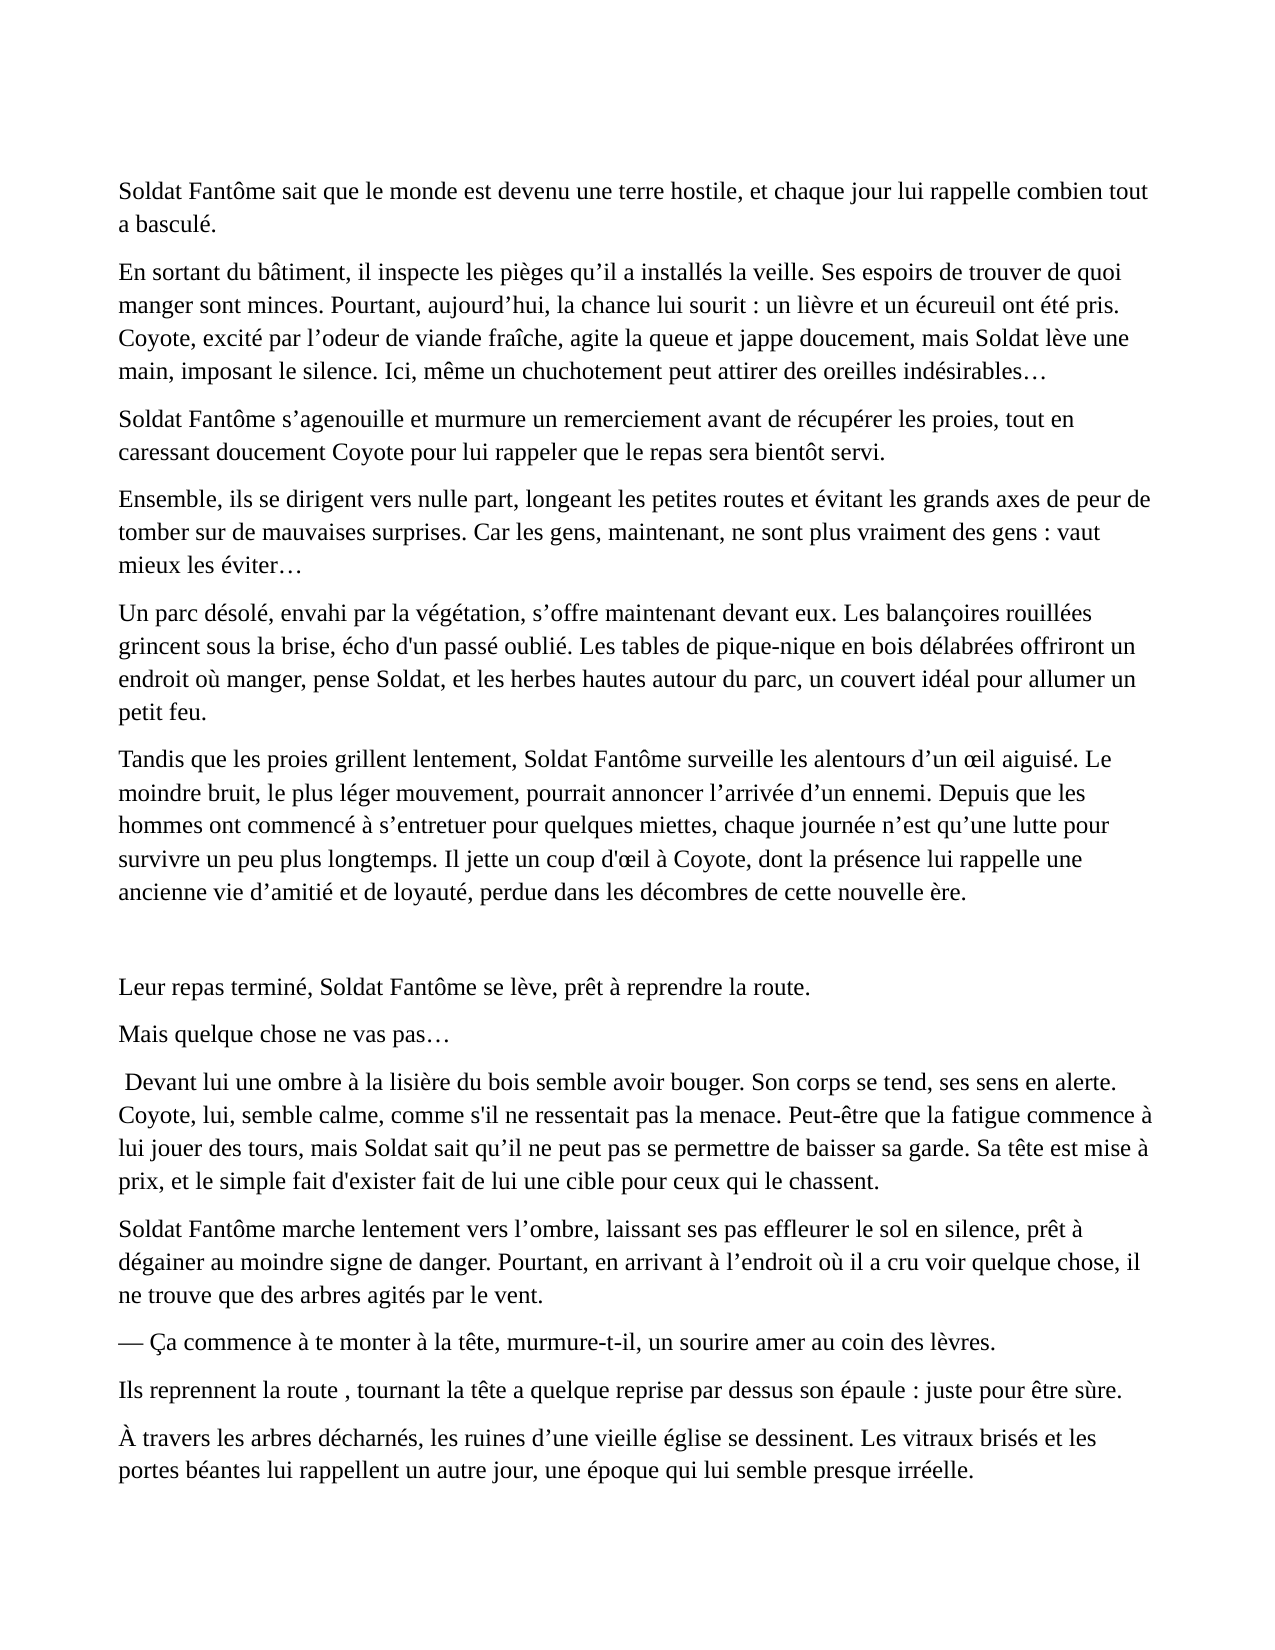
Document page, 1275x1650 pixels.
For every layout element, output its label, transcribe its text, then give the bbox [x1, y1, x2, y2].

text À travers les arbres décharnés, les ruines d’une vieille église se dessinent. Les vitraux brisés et les portes béantes lui rappellent un autre jour, une époque qui lui semble presque irréelle. [118, 1423, 1157, 1484]
text Un parc désolé, envahi par la végétation, s’offre maintenant devant eux. Les balançoires rouillées grincent sous la brise, écho d'un passé oublié. Les tables de pique-nique en bois délabrées offriront un endroit où manger, pense Soldat, et les herbes hautes autour du parc, un couvert idéal pour allumer un petit feu. [118, 598, 1157, 726]
text Ensemble, ils se dirigent vers nulle part, longeant les petites routes et évitant les grands axes de peur de tomber sur de mauvaises surprises. Car les gens, maintenant, ne sont plus vraiment des gens : vaut mieux les éviter… [118, 484, 1157, 579]
text Soldat Fantôme sait que le monde est devenu une terre hostile, et chaque jour lui rappelle combien tout a basculé. [118, 176, 1157, 238]
text Tandis que les proies grillent lentement, Soldat Fantôme surveille les alentours d’un œil aiguisé. Le moindre bruit, le plus léger mouvement, pourrait annoncer l’arrivée d’un ennemi. Depuis que les hommes ont commencé à s’entretuer pour quelques miettes, chaque journée n’est qu’une lutte pour survivre un peu plus longtemps. Il jette un coup d'œil à Coyote, dont la présence lui rappelle une ancienne vie d’amitié et de loyauté, perdue dans les décombres de cette nouvelle ère. [118, 744, 1157, 905]
text Mais quelque chose ne vas pas… [118, 1019, 1157, 1048]
text Soldat Fantôme s’agenouille et murmure un remerciement avant de récupérer les proies, tout en caressant doucement Coyote pour lui rappeler que le repas sera bientôt servi. [118, 404, 1157, 465]
text Devant lui une ombre à la lisière du bois semble avoir bouger. Son corps se tend, ses sens en alerte. Coyote, lui, semble calme, comme s'il ne ressentait pas la menace. Peut-être que la fatigue commence à lui jouer des tours, mais Soldat sait qu’il ne peut pas se permettre de baisser sa garde. Sa tête est mise à prix, et le simple fait d'exister fait de lui une cible pour ceux qui le chassent. [118, 1067, 1157, 1195]
text Soldat Fantôme marche lentement vers l’ombre, laissant ses pas effleurer le sol en silence, prêt à dégainer au moindre signe de danger. Pourtant, en arrivant à l’endroit où il a cru voir quelque chose, il ne trouve que des arbres agités par le vent. [118, 1214, 1157, 1308]
text Leur repas terminé, Soldat Fantôme se lève, prêt à reprendre la route. [118, 972, 1157, 1001]
text Ils reprennent la route , tournant la tête a quelque reprise par dessus son épaule : juste pour être sùre. [118, 1375, 1157, 1404]
text En sortant du bâtiment, il inspecte les pièges qu’il a installés la veille. Ses espoirs de trouver de quoi manger sont minces. Pourtant, aujourd’hui, la chance lui sourit : un lièvre et un écureuil ont été pris. Coyote, excité par l’odeur de viande fraîche, agite la queue et jappe doucement, mais Soldat lève une main, imposant le silence. Ici, même un chuchotement peut attirer des oreilles indésirables… [118, 257, 1157, 385]
text — Ça commence à te monter à la tête, murmure-t-il, un sourire amer au coin des lèvres. [118, 1327, 1157, 1356]
